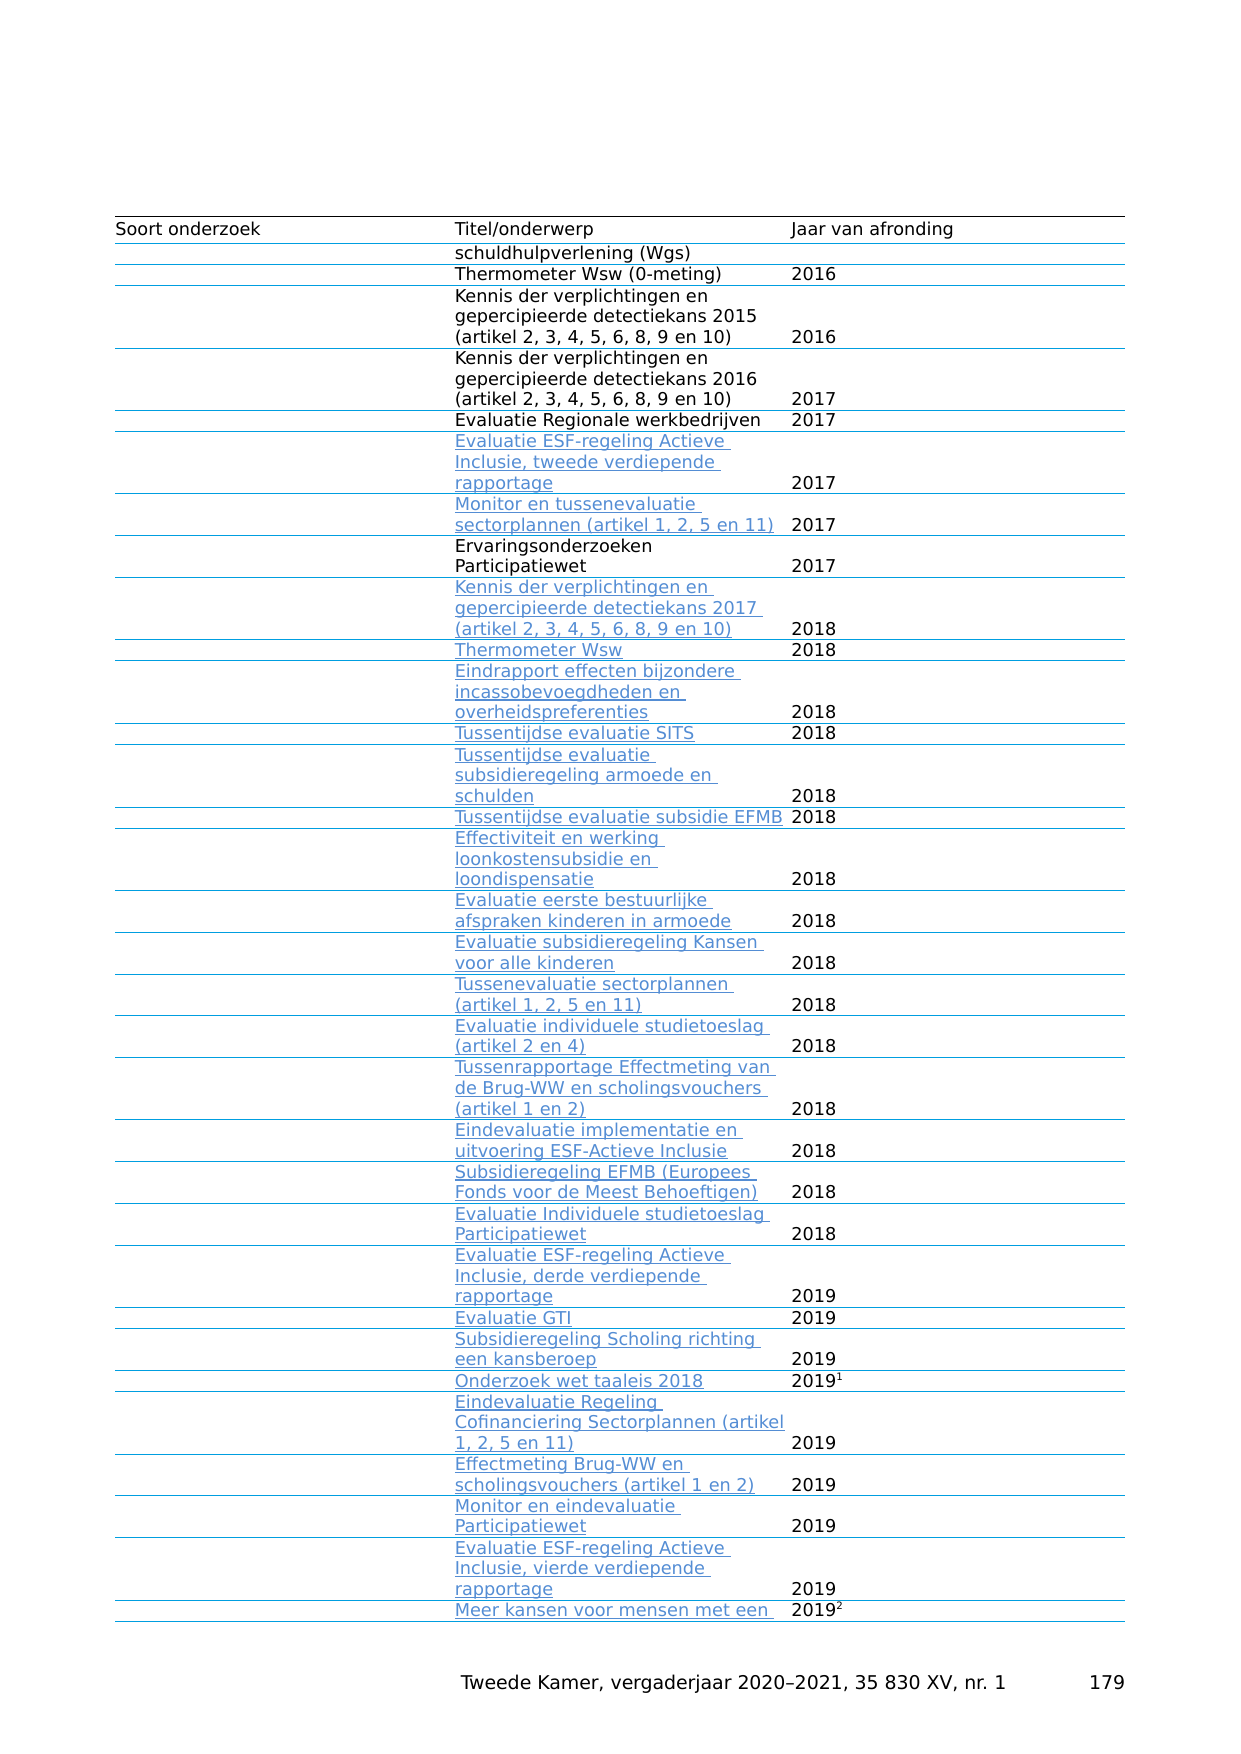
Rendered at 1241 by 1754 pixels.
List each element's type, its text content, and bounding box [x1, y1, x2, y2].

table_cell 2019 [788, 1329, 1125, 1370]
table_cell [115, 286, 452, 347]
table_cell Evaluatie ESF-regeling Actieve Inclusie, tweede verdiepende rapportage [452, 432, 788, 493]
table_cell 2018 [788, 933, 1125, 973]
table_cell 2019 [788, 1392, 1125, 1453]
table_cell 2017 [788, 432, 1125, 493]
table_cell Kennis der verplichtingen en gepercipieerde detectiekans 2016 (artikel 2, 3, 4, 5, 6, 8, 9 en 10) [452, 349, 788, 410]
table_cell Eindrapport effecten bijzondere incassobevoegdheden en overheidspreferenties [452, 661, 788, 723]
table_cell Thermometer Wsw (0-meting) [452, 265, 788, 285]
table_cell 2018 [788, 829, 1125, 890]
table_cell [115, 1538, 452, 1599]
table_cell 2018 [788, 975, 1125, 1015]
table_cell Evaluatie Regionale werkbedrijven [452, 411, 788, 431]
table_cell [115, 975, 452, 1015]
table_cell [115, 411, 452, 431]
table_cell [115, 1455, 452, 1495]
table_cell Ervaringsonderzoeken Participatiewet [452, 536, 788, 577]
table_cell Evaluatie individuele studietoeslag (artikel 2 en 4) [452, 1016, 788, 1057]
table_cell 2019 [788, 1455, 1125, 1495]
table_cell schuldhulpverlening (Wgs) [452, 244, 788, 264]
table_cell [115, 265, 452, 285]
table_cell Titel/onderwerp [452, 217, 788, 243]
table_cell Evaluatie subsidieregeling Kansen voor alle kinderen [452, 933, 788, 973]
table_cell Tussentijdse evaluatie SITS [452, 724, 788, 744]
table_cell 2018 [788, 808, 1125, 827]
table_cell Tussenevaluatie sectorplannen (artikel 1, 2, 5 en 11) [452, 975, 788, 1015]
table_cell [115, 724, 452, 744]
table_cell [115, 536, 452, 577]
table_cell Tussentijdse evaluatie subsidieregeling armoede en schulden [452, 745, 788, 806]
table_cell [115, 1308, 452, 1328]
table_cell Monitor en tussenevaluatie sectorplannen (artikel 1, 2, 5 en 11) [452, 494, 788, 535]
table_cell 20191 [788, 1371, 1125, 1391]
table_cell Subsidieregeling EFMB (Europees Fonds voor de Meest Behoeftigen) [452, 1162, 788, 1203]
table_cell Thermometer Wsw [452, 640, 788, 660]
table_cell 2018 [788, 745, 1125, 806]
table_cell [115, 1246, 452, 1307]
table_cell Effectmeting Brug-WW en scholingsvouchers (artikel 1 en 2) [452, 1455, 788, 1495]
table_cell Eindevaluatie implementatie en uitvoering ESF-Actieve Inclusie [452, 1120, 788, 1161]
table_cell 2016 [788, 286, 1125, 347]
table_cell Jaar van afronding [788, 217, 1125, 243]
table_cell 2018 [788, 724, 1125, 744]
table_cell Evaluatie ESF-regeling Actieve Inclusie, vierde verdiepende rapportage [452, 1538, 788, 1599]
table_cell Effectiviteit en werking loonkostensubsidie en loondispensatie [452, 829, 788, 890]
table_cell Onderzoek wet taaleis 2018 [452, 1371, 788, 1391]
table_cell 2017 [788, 494, 1125, 535]
table_cell [115, 891, 452, 932]
table_cell [115, 1371, 452, 1391]
table_cell [115, 494, 452, 535]
table_cell Meer kansen voor mensen met een [452, 1601, 788, 1621]
table_cell 2018 [788, 1120, 1125, 1161]
table_cell [115, 1204, 452, 1245]
table_cell [115, 933, 452, 973]
table_cell 2017 [788, 536, 1125, 577]
table_cell Evaluatie GTI [452, 1308, 788, 1328]
table_header Tabel 123 Artikel 2 - Bijstand, Participatiewet en Toeslagenwet [115, 191, 1125, 216]
table_cell [115, 1162, 452, 1203]
table_cell 2019 [788, 1538, 1125, 1599]
table_cell [115, 1329, 452, 1370]
table_cell Subsidieregeling Scholing richting een kansberoep [452, 1329, 788, 1370]
table_cell Tussenrapportage Effectmeting van de Brug-WW en scholingsvouchers (artikel 1 en 2) [452, 1058, 788, 1119]
table_cell Evaluatie eerste bestuurlijke afspraken kinderen in armoede [452, 891, 788, 932]
table_cell [115, 1392, 452, 1453]
table_cell [115, 640, 452, 660]
table_cell Kennis der verplichtingen en gepercipieerde detectiekans 2017 (artikel 2, 3, 4, 5, 6, 8, 9 en 10) [452, 578, 788, 639]
table_cell Evaluatie Individuele studietoeslag Participatiewet [452, 1204, 788, 1245]
table_cell 2018 [788, 891, 1125, 932]
table_cell 20192 [788, 1601, 1125, 1621]
table_cell Evaluatie ESF-regeling Actieve Inclusie, derde verdiepende rapportage [452, 1246, 788, 1307]
table_cell 2019 [788, 1246, 1125, 1307]
table_cell [115, 1120, 452, 1161]
table_cell 2018 [788, 1204, 1125, 1245]
table_cell 2019 [788, 1308, 1125, 1328]
table_cell [115, 1601, 452, 1621]
table_cell Eindevaluatie Regeling Cofinanciering Sectorplannen (artikel 1, 2, 5 en 11) [452, 1392, 788, 1453]
table_cell 2018 [788, 1016, 1125, 1057]
table_cell 2018 [788, 1058, 1125, 1119]
table_cell [115, 745, 452, 806]
table_cell [115, 432, 452, 493]
table_cell Soort onderzoek [115, 217, 452, 243]
table_cell Tussentijdse evaluatie subsidie EFMB [452, 808, 788, 827]
table_cell [788, 244, 1125, 264]
table_cell [115, 578, 452, 639]
table_cell [115, 1016, 452, 1057]
table_cell [115, 661, 452, 723]
table_cell Monitor en eindevaluatie Participatiewet [452, 1496, 788, 1537]
table_cell 2019 [788, 1496, 1125, 1537]
table_cell 2018 [788, 661, 1125, 723]
table_cell [115, 829, 452, 890]
table_cell 2018 [788, 578, 1125, 639]
table_cell [115, 1058, 452, 1119]
table_cell 2018 [788, 1162, 1125, 1203]
table_cell Kennis der verplichtingen en gepercipieerde detectiekans 2015 (artikel 2, 3, 4, 5, 6, 8, 9 en 10) [452, 286, 788, 347]
table_cell 2016 [788, 265, 1125, 285]
table_cell 2018 [788, 640, 1125, 660]
table_cell 2017 [788, 411, 1125, 431]
table_cell 2017 [788, 349, 1125, 410]
table_cell [115, 808, 452, 827]
table_cell [115, 349, 452, 410]
table_cell [115, 1496, 452, 1537]
table_cell [115, 244, 452, 264]
